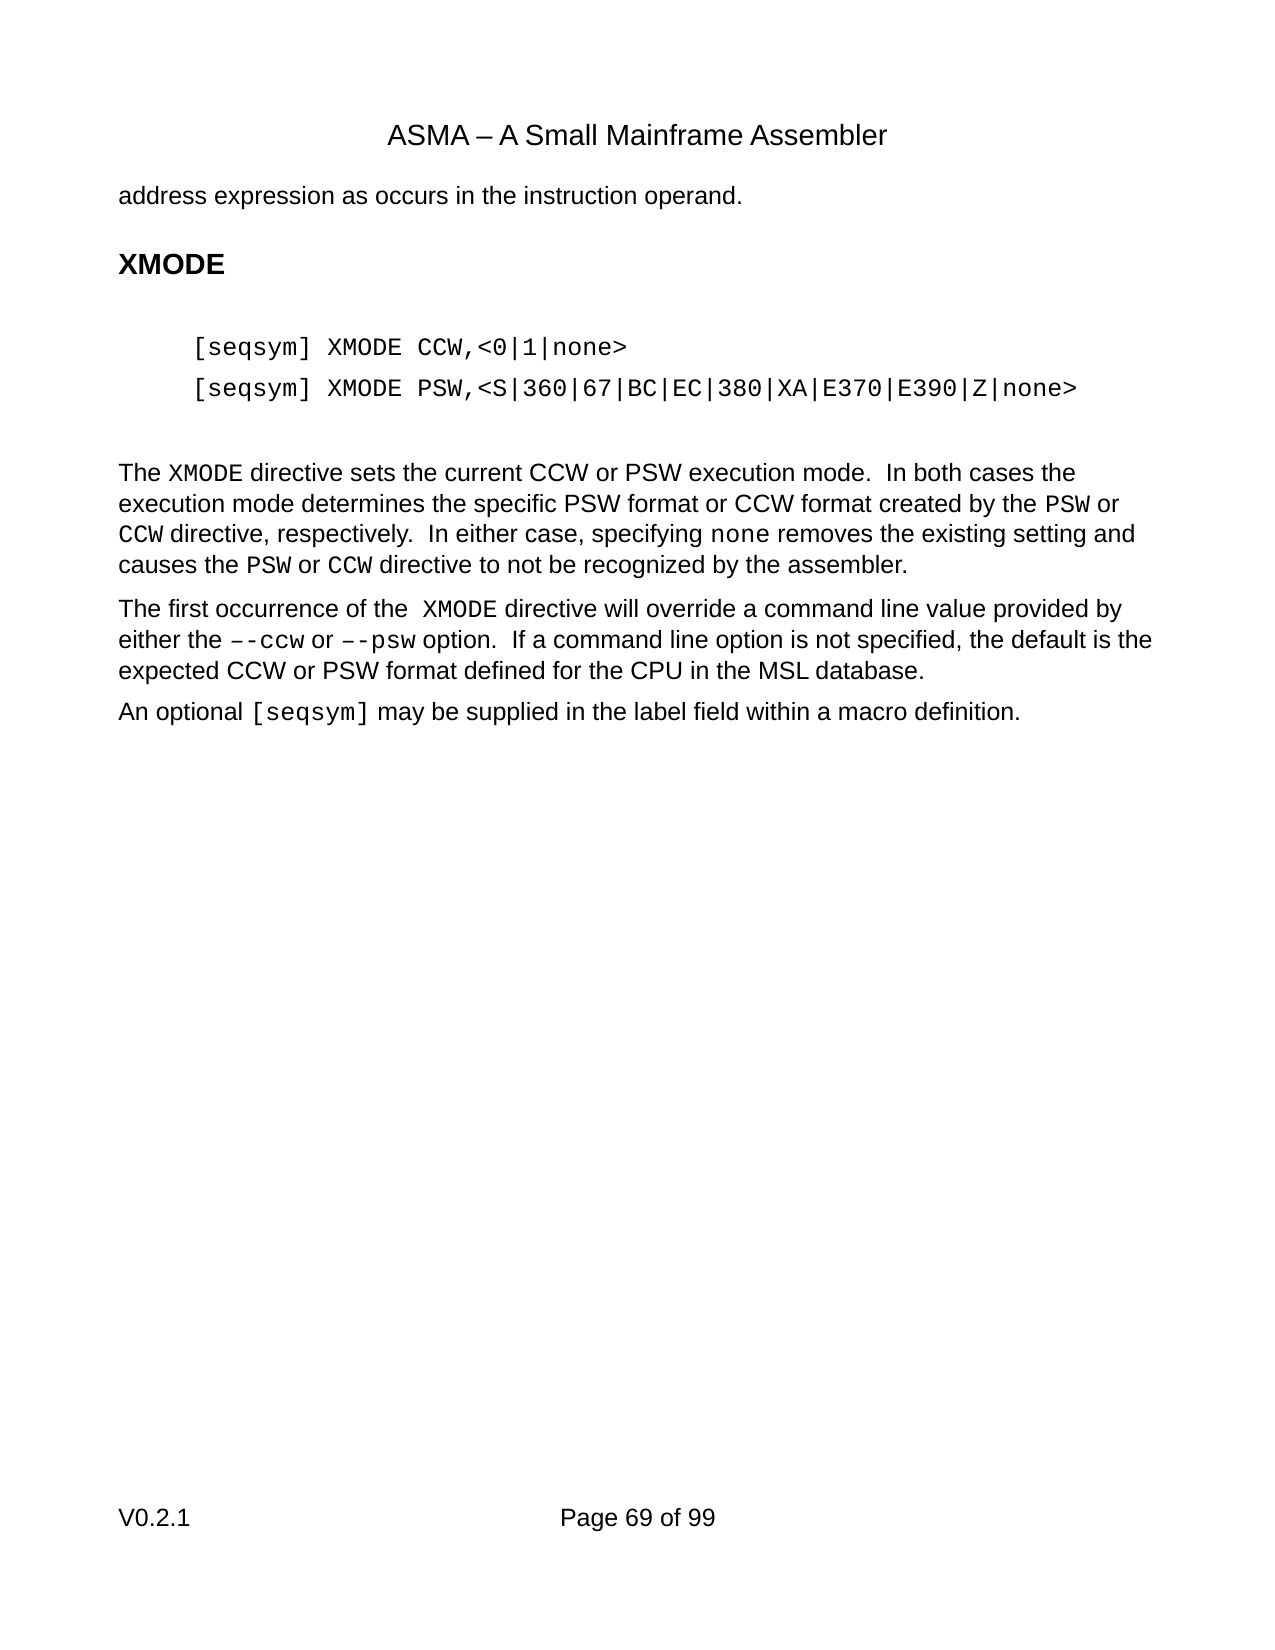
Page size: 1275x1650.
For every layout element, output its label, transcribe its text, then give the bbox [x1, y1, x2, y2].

text An optional [seqsym] may be supplied in the label field within a macro definition. [118, 697, 1157, 728]
text address expression as occurs in the instruction operand. [118, 181, 1157, 210]
text [seqsym] XMODE CCW,<0|1|none> [192, 335, 1157, 363]
text The XMODE directive sets the current CCW or PSW execution mode. In both cases the execution mode determines the specific PSW format or CCW format created by the PSW or CCW directive, respectively. In either case, specifying none removes the existing setting and causes the PSW or CCW directive to not be recognized by the assembler. [118, 458, 1157, 581]
subtitle XMODE [118, 247, 1157, 281]
text [seqsym] XMODE PSW,<S|360|67|BC|EC|380|XA|E370|E390|Z|none> [192, 376, 1157, 404]
text The first occurrence of the XMODE directive will override a command line value provided by either the –-ccw or –-psw option. If a command line option is not specified, the default is the expected CCW or PSW format defined for the CPU in the MSL database. [118, 594, 1157, 684]
